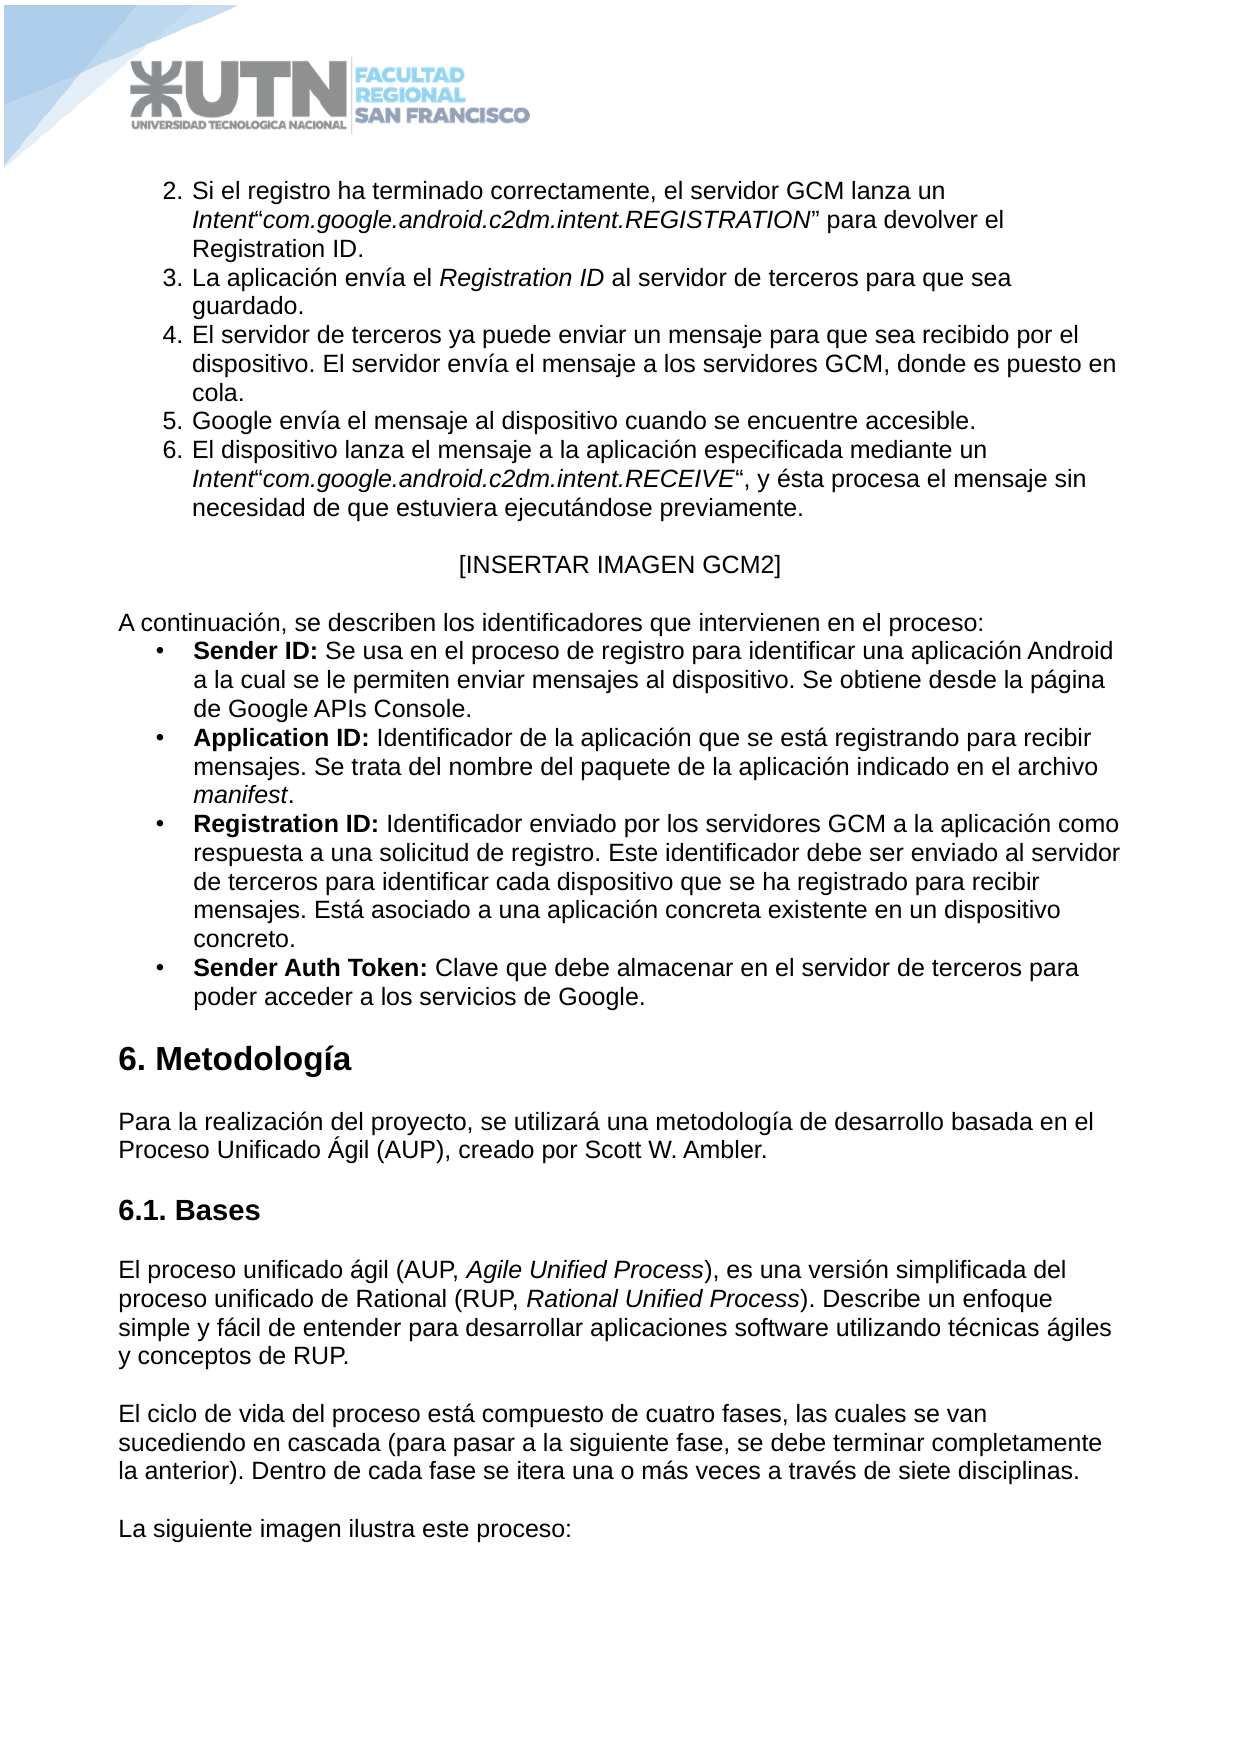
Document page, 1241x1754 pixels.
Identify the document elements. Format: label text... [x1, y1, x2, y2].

text Para la realización del proyecto, se utilizará una metodología de desarrollo basada en el Proceso Unificado Ágil (AUP), creado por Scott W. Ambler. [118, 1106, 1122, 1164]
picture [3, 5, 532, 169]
list El servidor de terceros ya puede enviar un mensaje para que sea recibido por el dispositivo. El servidor envía el mensaje a los servidores GCM, donde es puesto en cola. [162, 320, 1122, 406]
text El ciclo de vida del proceso está compuesto de cuatro fases, las cuales se van sucediendo en cascada (para pasar a la siguiente fase, se debe terminar completamente la anterior). Dentro de cada fase se itera una o más veces a través de siete disciplinas. [118, 1370, 1122, 1485]
list Sender Auth Token: Clave que debe almacenar en el servidor de terceros para poder acceder a los servicios de Google. [156, 953, 1122, 1011]
text 6.1. Bases [118, 1193, 1122, 1226]
list Application ID: Identificador de la aplicación que se está registrando para recibir mensajes. Se trata del nombre del paquete de la aplicación indicado en el archivo manifest. [156, 723, 1122, 809]
text El proceso unificado ágil (AUP, Agile Unified Process), es una versión simplificada del proceso unificado de Rational (RUP, Rational Unified Process). Describe un enfoque simple y fácil de entender para desarrollar aplicaciones software utilizando técnicas ágiles y conceptos de RUP. [118, 1255, 1122, 1370]
list Registration ID: Identificador enviado por los servidores GCM a la aplicación como respuesta a una solicitud de registro. Este identificador debe ser enviado al servidor de terceros para identificar cada dispositivo que se ha registrado para recibir mensajes. Está asociado a una aplicación concreta existente en un dispositivo concreto. [156, 809, 1122, 953]
list Google envía el mensaje al dispositivo cuando se encuentre accesible. [162, 406, 1122, 435]
text 6. Metodología [118, 1039, 1122, 1078]
list El dispositivo lanza el mensaje a la aplicación especificada mediante un Intent“com.google.android.c2dm.intent.RECEIVE“, y ésta procesa el mensaje sin necesidad de que estuviera ejecutándose previamente. [162, 435, 1122, 521]
list Si el registro ha terminado correctamente, el servidor GCM lanza un Intent“com.google.android.c2dm.intent.REGISTRATION” para devolver el Registration ID. [162, 176, 1122, 263]
list La aplicación envía el Registration ID al servidor de terceros para que sea guardado. [162, 263, 1122, 320]
list Sender ID: Se usa en el proceso de registro para identificar una aplicación Android a la cual se le permiten enviar mensajes al dispositivo. Se obtiene desde la página de Google APIs Console. [156, 636, 1122, 723]
text [INSERTAR IMAGEN GCM2] [118, 550, 1122, 579]
text La siguiente imagen ilustra este proceso: [118, 1514, 1122, 1542]
text A continuación, se describen los identificadores que intervienen en el proceso: [118, 608, 1122, 636]
